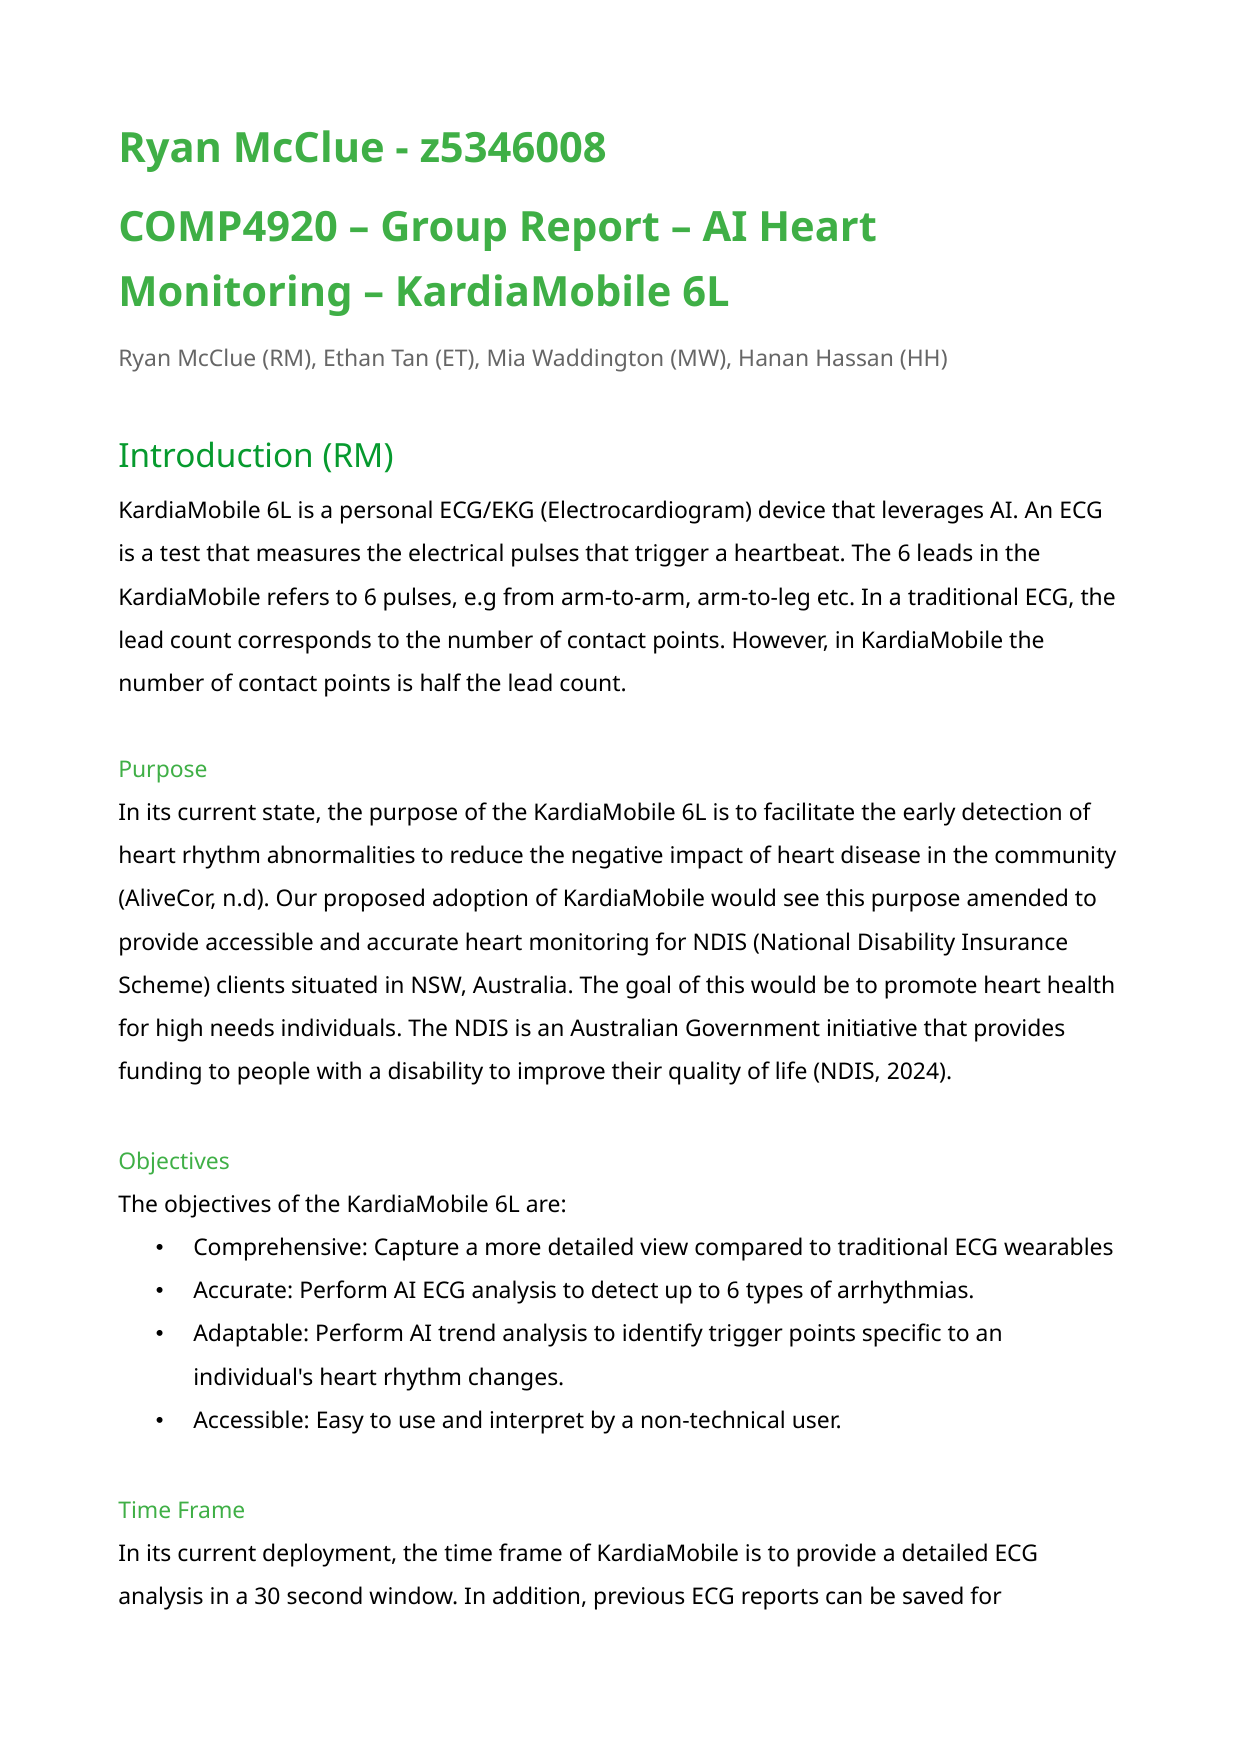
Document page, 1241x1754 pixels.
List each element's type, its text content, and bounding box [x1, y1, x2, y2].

list Accessible: Easy to use and interpret by a non-technical user. [156, 1404, 1122, 1435]
text Purpose [118, 710, 1122, 784]
text COMP4920 – Group Report – AI Heart Monitoring – KardiaMobile 6L [118, 196, 1122, 318]
text Ryan McClue (RM), Ethan Tan (ET), Mia Waddington (MW), Hanan Hassan (HH) [118, 341, 1122, 373]
text The objectives of the KardiaMobile 6L are: [118, 1188, 1122, 1219]
list Accurate: Perform AI ECG analysis to detect up to 6 types of arrhythmias. [156, 1274, 1122, 1306]
text In its current deployment, the time frame of KardiaMobile is to provide a detailed ECG analysis in a 30 second window. In addition, previous ECG reports can be saved for [118, 1537, 1122, 1611]
text Introduction (RM) [118, 432, 1122, 477]
text KardiaMobile 6L is a personal ECG/EKG (Electrocardiogram) device that leverages AI. An ECG is a test that measures the electrical pulses that trigger a heartbeat. The 6 leads in the KardiaMobile refers to 6 pulses, e.g from arm-to-arm, arm-to-leg etc. In a traditional ECG, the lead count corresponds to the number of contact points. However, in KardiaMobile the number of contact points is half the lead count. [118, 494, 1122, 698]
text Ryan McClue - z5346008 [118, 118, 1122, 175]
text Objectives [118, 1145, 1122, 1176]
text Time Frame [118, 1494, 1122, 1525]
list Comprehensive: Capture a more detailed view compared to traditional ECG wearables [156, 1231, 1122, 1262]
text In its current state, the purpose of the KardiaMobile 6L is to facilitate the early detection of heart rhythm abnormalities to reduce the negative impact of heart disease in the community (AliveCor, n.d). Our proposed adoption of KardiaMobile would see this purpose amended to provide accessible and accurate heart monitoring for NDIS (National Disability Insurance Scheme) clients situated in NSW, Australia. The goal of this would be to promote heart health for high needs individuals. The NDIS is an Australian Government initiative that provides funding to people with a disability to improve their quality of life (NDIS, 2024). [118, 796, 1122, 1086]
list Adaptable: Perform AI trend analysis to identify trigger points specific to an individual's heart rhythm changes. [156, 1317, 1122, 1392]
